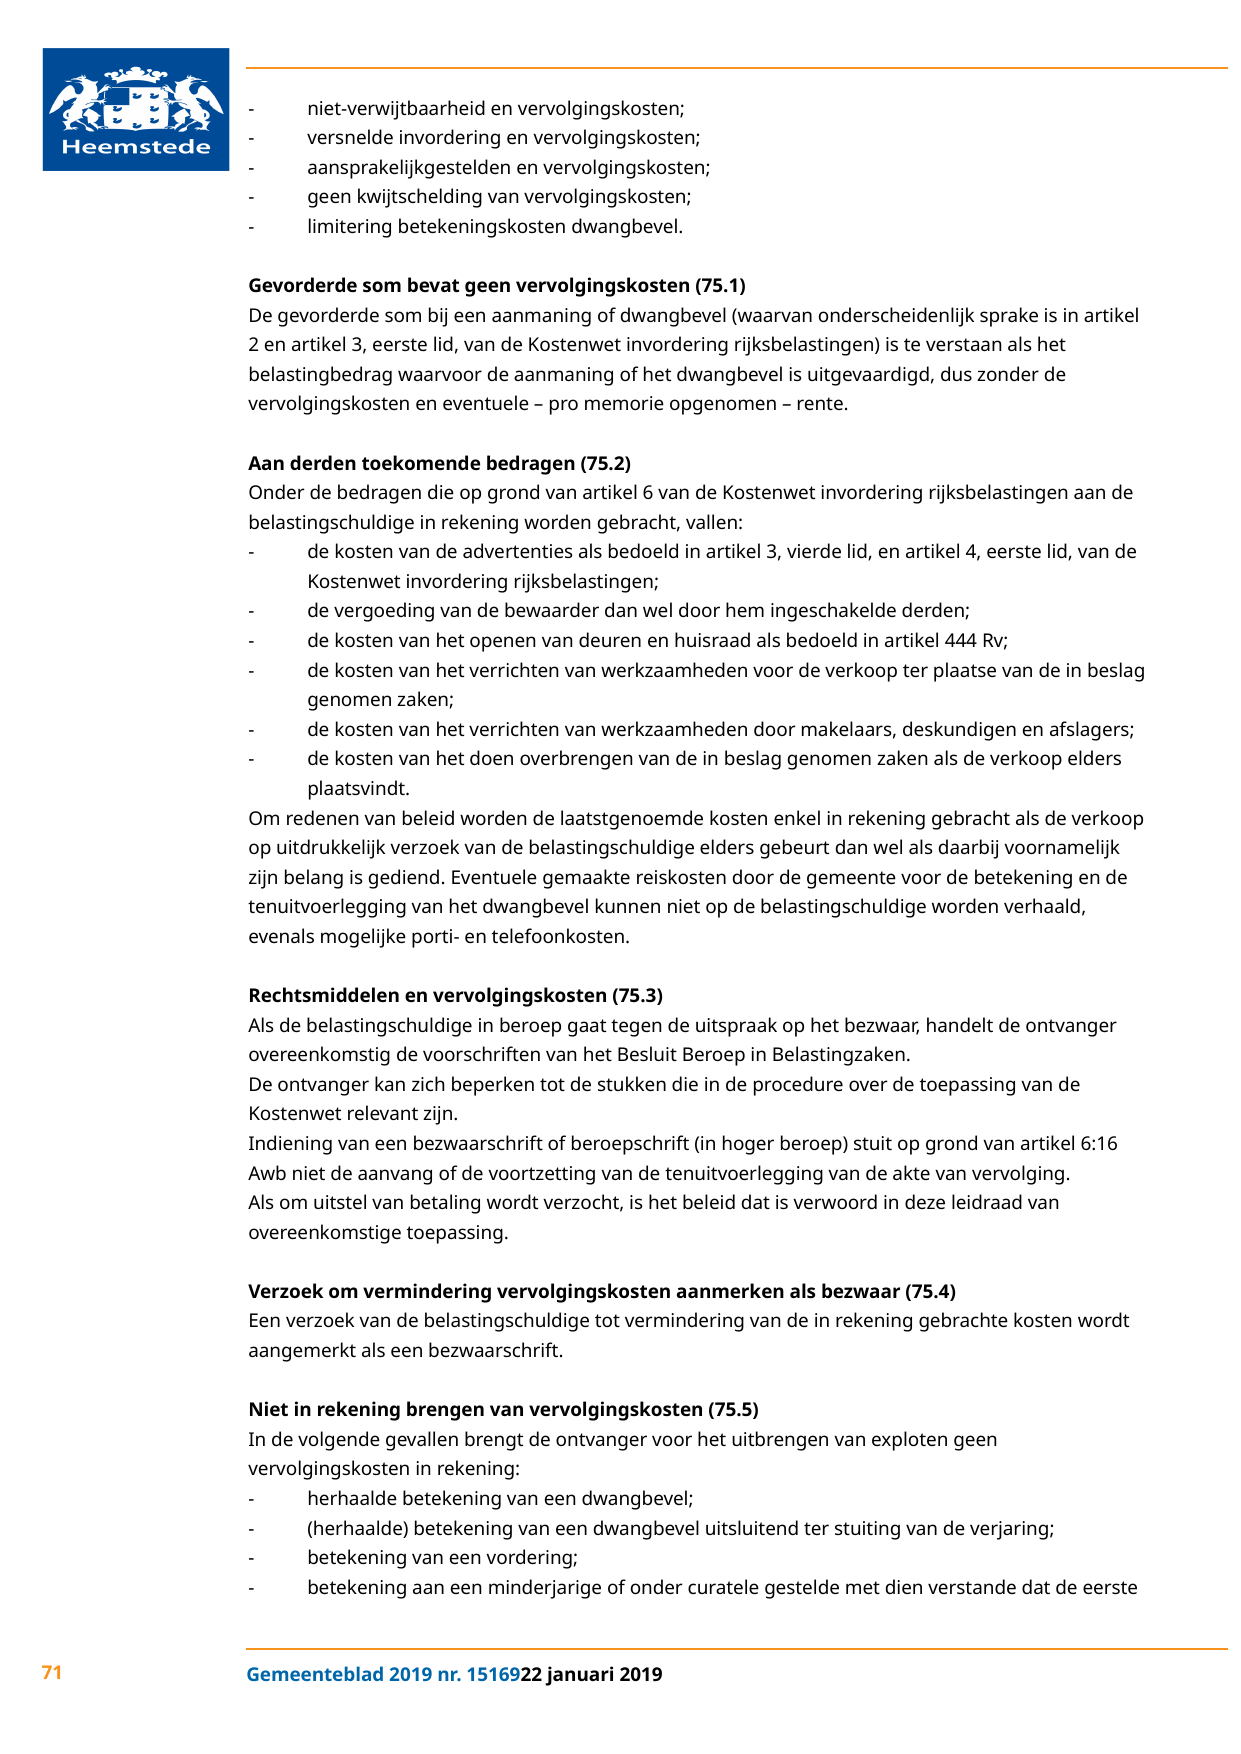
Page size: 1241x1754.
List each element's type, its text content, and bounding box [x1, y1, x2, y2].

list herhaalde betekening van een dwangbevel; [248, 1485, 1152, 1511]
list de vergoeding van de bewaarder dan wel door hem ingeschakelde derden; [248, 598, 1152, 623]
text Niet in rekening brengen van vervolgingskosten (75.5) [248, 1396, 1152, 1422]
text In de volgende gevallen brengt de ontvanger voor het uitbrengen van exploten geen vervolgingskosten in rekening: [248, 1426, 1152, 1481]
text Als de belastingschuldige in beroep gaat tegen de uitspraak op het bezwaar, handelt de ontvanger overeenkomstig de voorschriften van het Besluit Beroep in Belastingzaken. [248, 1012, 1152, 1067]
text Rechtsmiddelen en vervolgingskosten (75.3) [248, 982, 1152, 1008]
text De ontvanger kan zich beperken tot de stukken die in de procedure over de toepassing van de Kostenwet relevant zijn. [248, 1071, 1152, 1126]
list de kosten van het verrichten van werkzaamheden door makelaars, deskundigen en afslagers; [248, 716, 1152, 742]
text De gevorderde som bij een aanmaning of dwangbevel (waarvan onderscheidenlijk sprake is in artikel 2 en artikel 3, eerste lid, van de Kostenwet invordering rijksbelastingen) is te verstaan als het belastingbedrag waarvoor de aanmaning of het dwangbevel is uitgevaardigd, dus zonder de vervolgingskosten en eventuele – pro memorie opgenomen – rente. [248, 302, 1152, 416]
list geen kwijtschelding van vervolgingskosten; [248, 183, 1152, 209]
text Een verzoek van de belastingschuldige tot vermindering van de in rekening gebrachte kosten wordt aangemerkt als een bezwaarschrift. [248, 1308, 1152, 1363]
picture [41, 47, 231, 172]
list de kosten van de advertenties als bedoeld in artikel 3, vierde lid, en artikel 4, eerste lid, van de Kostenwet invordering rijksbelastingen; [248, 538, 1152, 594]
list (herhaalde) betekening van een dwangbevel uitsluitend ter stuiting van de verjaring; [248, 1515, 1152, 1541]
list limitering betekeningskosten dwangbevel. [248, 213, 1152, 239]
text Indiening van een bezwaarschrift of beroepschrift (in hoger beroep) stuit op grond van artikel 6:16 Awb niet de aanvang of de voortzetting van de tenuitvoerlegging van de akte van vervolging. [248, 1130, 1152, 1186]
list versnelde invordering en vervolgingskosten; [248, 124, 1152, 150]
list betekening aan een minderjarige of onder curatele gestelde met dien verstande dat de eerste [248, 1574, 1152, 1600]
list aansprakelijkgestelden en vervolgingskosten; [248, 154, 1152, 180]
list de kosten van het doen overbrengen van de in beslag genomen zaken als de verkoop elders plaatsvindt. [248, 746, 1152, 801]
text Als om uitstel van betaling wordt verzocht, is het beleid dat is verwoord in deze leidraad van overeenkomstige toepassing. [248, 1189, 1152, 1245]
text Gevorderde som bevat geen vervolgingskosten (75.1) [248, 272, 1152, 298]
list betekening van een vordering; [248, 1544, 1152, 1570]
text Onder de bedragen die op grond van artikel 6 van de Kostenwet invordering rijksbelastingen aan de belastingschuldige in rekening worden gebracht, vallen: [248, 479, 1152, 535]
text Om redenen van beleid worden de laatstgenoemde kosten enkel in rekening gebracht als de verkoop op uitdrukkelijk verzoek van de belastingschuldige elders gebeurt dan wel als daarbij voornamelijk zijn belang is gediend. Eventuele gemaakte reiskosten door de gemeente voor de betekening en de tenuitvoerlegging van het dwangbevel kunnen niet op de belastingschuldige worden verhaald, evenals mogelijke porti- en telefoonkosten. [248, 805, 1152, 949]
list de kosten van het openen van deuren en huisraad als bedoeld in artikel 444 Rv; [248, 627, 1152, 653]
text Verzoek om vermindering vervolgingskosten aanmerken als bezwaar (75.4) [248, 1278, 1152, 1304]
list de kosten van het verrichten van werkzaamheden voor de verkoop ter plaatse van de in beslag genomen zaken; [248, 657, 1152, 712]
text Aan derden toekomende bedragen (75.2) [248, 450, 1152, 476]
list niet-verwijtbaarheid en vervolgingskosten; [248, 95, 1152, 121]
